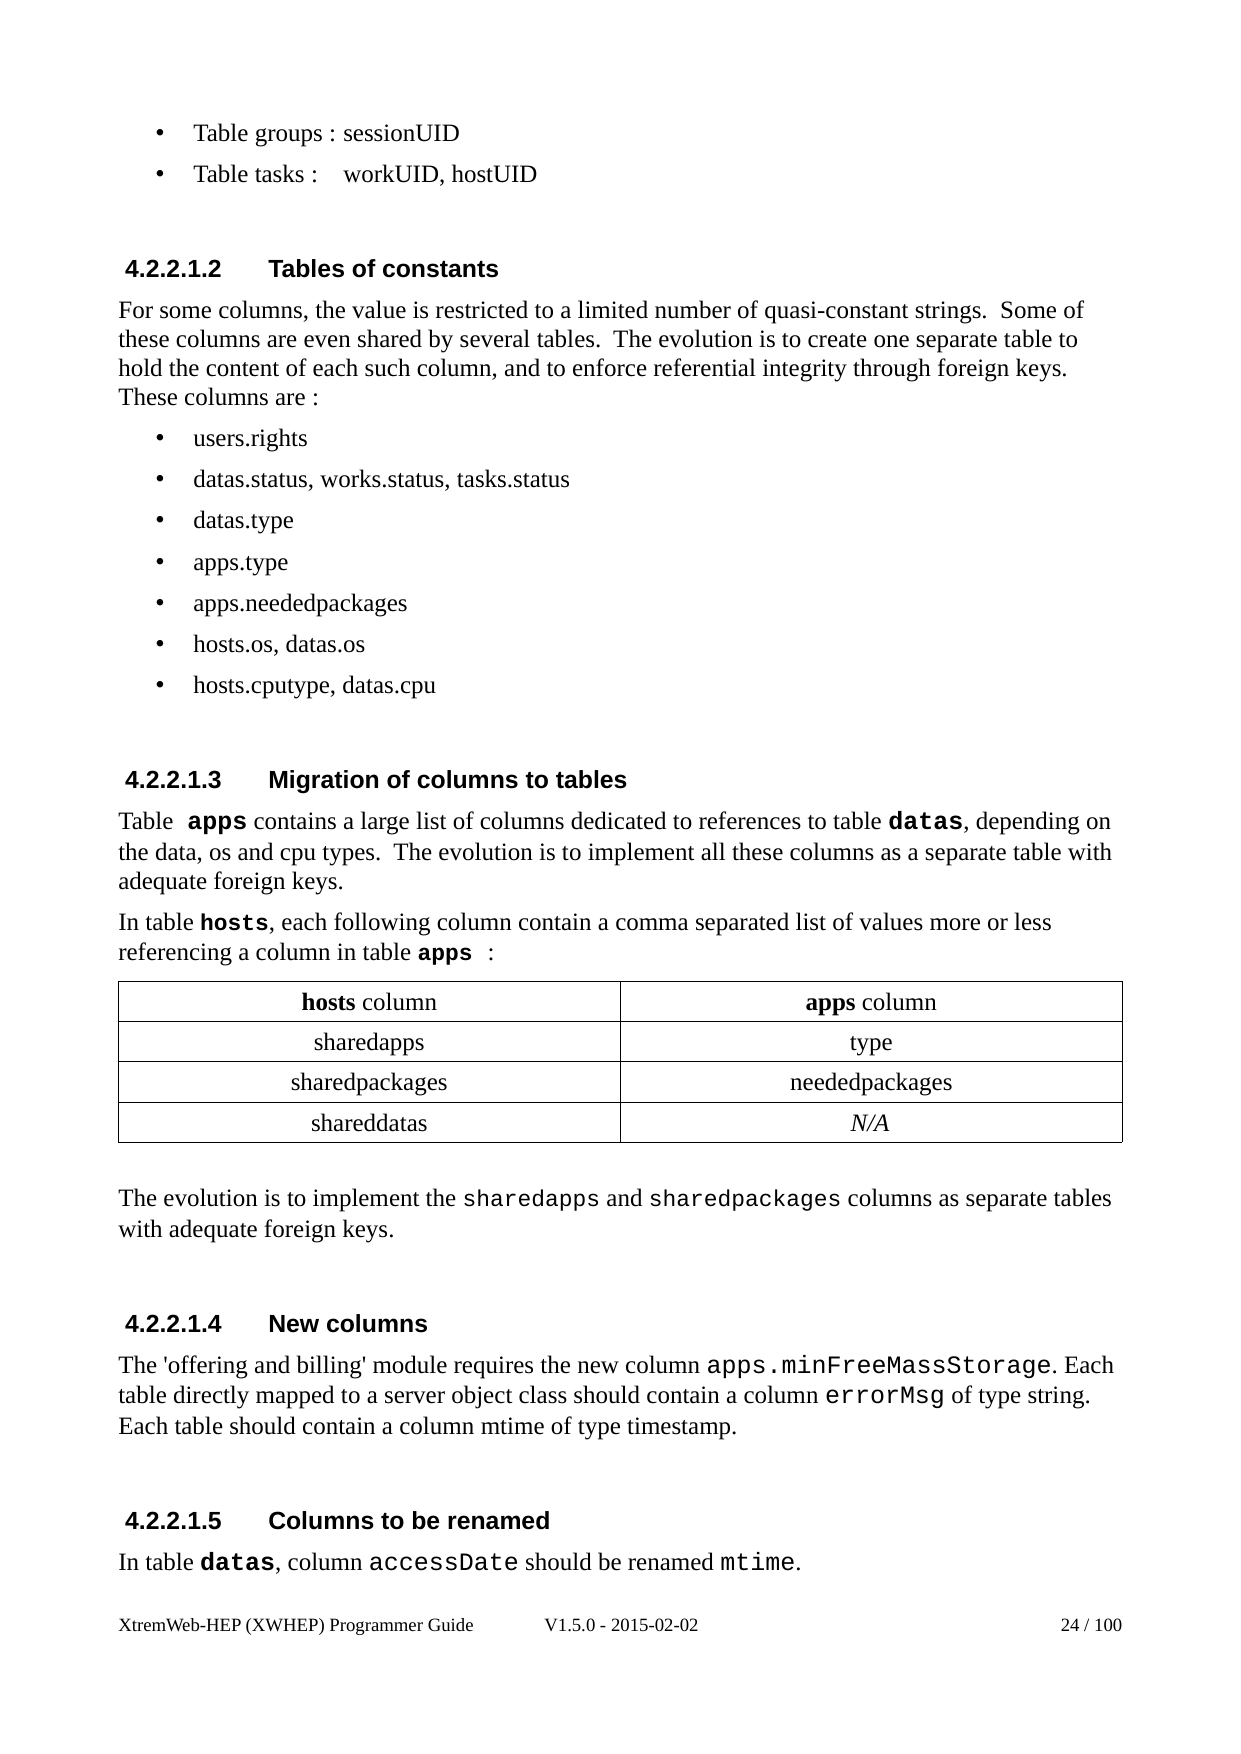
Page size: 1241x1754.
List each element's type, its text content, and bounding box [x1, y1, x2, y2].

table_cell shareddatas [119, 1103, 620, 1142]
list users.rights [156, 423, 1122, 452]
subtitle Migration of columns to tables [118, 765, 1122, 794]
list datas.type [156, 505, 1122, 534]
list hosts.cputype, datas.cpu [156, 670, 1122, 699]
table_header apps column [621, 982, 1122, 1021]
subtitle New columns [118, 1309, 1122, 1337]
list apps.neededpackages [156, 588, 1122, 617]
table_cell sharedpackages [119, 1062, 620, 1102]
table_cell type [621, 1022, 1122, 1061]
text In table hosts, each following column contain a comma separated list of values more or less referencing a column in table apps : [118, 907, 1122, 968]
text The evolution is to implement the sharedapps and sharedpackages columns as separate tables with adequate foreign keys. [118, 1183, 1122, 1242]
list Table groups : sessionUID [156, 118, 1122, 147]
text The 'offering and billing' module requires the new column apps.minFreeMassStorage. Each table directly mapped to a server object class should contain a column errorMsg of type string. Each table should contain a column mtime of type timestamp. [118, 1350, 1122, 1440]
table_header hosts column [119, 982, 620, 1021]
table_cell sharedapps [119, 1022, 620, 1061]
table_cell N/A [621, 1103, 1122, 1142]
text Table apps contains a large list of columns dedicated to references to table datas, depending on the data, os and cpu types. The evolution is to implement all these columns as a separate table with adequate foreign keys. [118, 806, 1122, 895]
list hosts.os, datas.os [156, 629, 1122, 658]
text In table datas, column accessDate should be renamed mtime. [118, 1547, 1122, 1578]
subtitle Columns to be renamed [118, 1506, 1122, 1535]
subtitle Tables of constants [118, 254, 1122, 283]
list Table tasks : workUID, hostUID [156, 159, 1122, 188]
text For some columns, the value is restricted to a limited number of quasi-constant strings. Some of these columns are even shared by several tables. The evolution is to create one separate table to hold the content of each such column, and to enforce referential integrity through foreign keys. These columns are : [118, 295, 1122, 410]
list apps.type [156, 547, 1122, 575]
table_cell neededpackages [621, 1062, 1122, 1102]
list datas.status, works.status, tasks.status [156, 464, 1122, 493]
